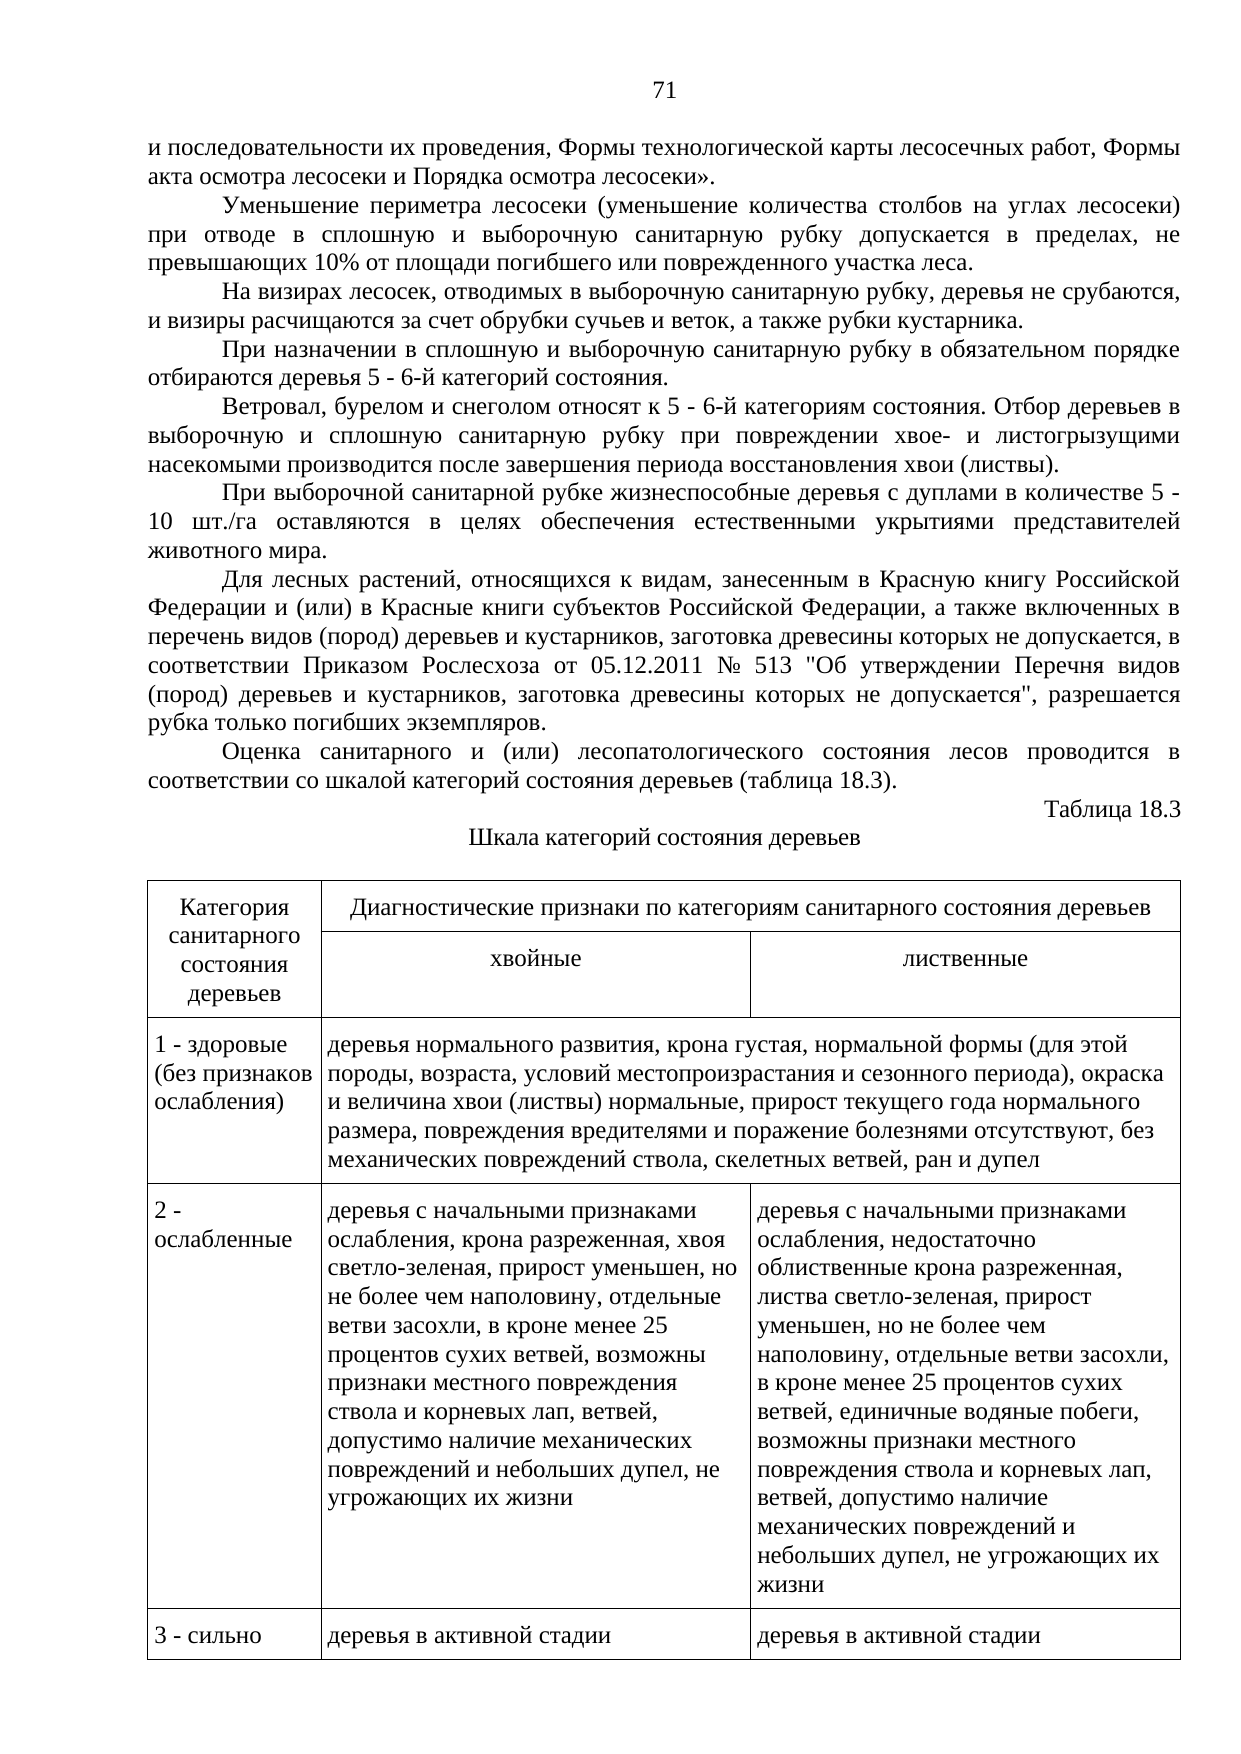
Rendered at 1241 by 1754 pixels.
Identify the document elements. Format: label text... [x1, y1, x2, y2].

text Для лесных растений, относящихся к видам, занесенным в Красную книгу Российской Федерации и (или) в Красные книги субъектов Российской Федерации, а также включенных в перечень видов (пород) деревьев и кустарников, заготовка древесины которых не допускается, в соответствии Приказом Рослесхоза от 05.12.2011 № 513 "Об утверждении Перечня видов (пород) деревьев и кустарников, заготовка древесины которых не допускается", разрешается рубка только погибших экземпляров. [148, 564, 1181, 736]
table_cell хвойные [322, 932, 750, 1017]
table_cell деревья в активной стадии [322, 1609, 750, 1659]
text Ветровал, бурелом и снеголом относят к 5 - 6-й категориям состояния. Отбор деревьев в выборочную и сплошную санитарную рубку при повреждении хвое- и листогрызущими насекомыми производится после завершения периода восстановления хвои (листвы). [148, 391, 1181, 477]
table_cell деревья с начальными признаками ослабления, крона разреженная, хвоя светло-зеленая, прирост уменьшен, но не более чем наполовину, отдельные ветви засохли, в кроне менее 25 процентов сухих ветвей, возможны признаки местного повреждения ствола и корневых лап, ветвей, допустимо наличие механических повреждений и небольших дупел, не угрожающих их жизни [322, 1184, 750, 1608]
table_cell деревья с начальными признаками ослабления, недостаточно облиственные крона разреженная, листва светло-зеленая, прирост уменьшен, но не более чем наполовину, отдельные ветви засохли, в кроне менее 25 процентов сухих ветвей, единичные водяные побеги, возможны признаки местного повреждения ствола и корневых лап, ветвей, допустимо наличие механических повреждений и небольших дупел, не угрожающих их жизни [751, 1184, 1180, 1608]
table_header Категория санитарного состояния деревьев [148, 881, 321, 1017]
table_cell 3 - сильно [148, 1609, 321, 1659]
text Шкала категорий состояния деревьев [148, 822, 1181, 851]
text Таблица 18.3 [148, 794, 1181, 822]
text и последовательности их проведения, Формы технологической карты лесосечных работ, Формы акта осмотра лесосеки и Порядка осмотра лесосеки». [148, 132, 1181, 190]
text Уменьшение периметра лесосеки (уменьшение количества столбов на углах лесосеки) при отводе в сплошную и выборочную санитарную рубку допускается в пределах, не превышающих 10% от площади погибшего или поврежденного участка леса. [148, 190, 1181, 276]
table_cell деревья нормального развития, крона густая, нормальной формы (для этой породы, возраста, условий местопроизрастания и сезонного периода), окраска и величина хвои (листвы) нормальные, прирост текущего года нормального размера, повреждения вредителями и поражение болезнями отсутствуют, без механических повреждений ствола, скелетных ветвей, ран и дупел [322, 1018, 1180, 1183]
table_cell 1 - здоровые (без признаков ослабления) [148, 1018, 321, 1183]
text Оценка санитарного и (или) лесопатологического состояния лесов проводится в соответствии со шкалой категорий состояния деревьев (таблица 18.3). [148, 736, 1181, 794]
table_header Диагностические признаки по категориям санитарного состояния деревьев [322, 881, 1180, 931]
text При назначении в сплошную и выборочную санитарную рубку в обязательном порядке отбираются деревья 5 - 6-й категорий состояния. [148, 334, 1181, 391]
text При выборочной санитарной рубке жизнеспособные деревья с дуплами в количестве 5 - 10 шт./га оставляются в целях обеспечения естественными укрытиями представителей животного мира. [148, 477, 1181, 564]
text На визирах лесосек, отводимых в выборочную санитарную рубку, деревья не срубаются, и визиры расчищаются за счет обрубки сучьев и веток, а также рубки кустарника. [148, 276, 1181, 334]
table_cell деревья в активной стадии [751, 1609, 1180, 1659]
table_cell лиственные [751, 932, 1180, 1017]
table_cell 2 - ослабленные [148, 1184, 321, 1608]
